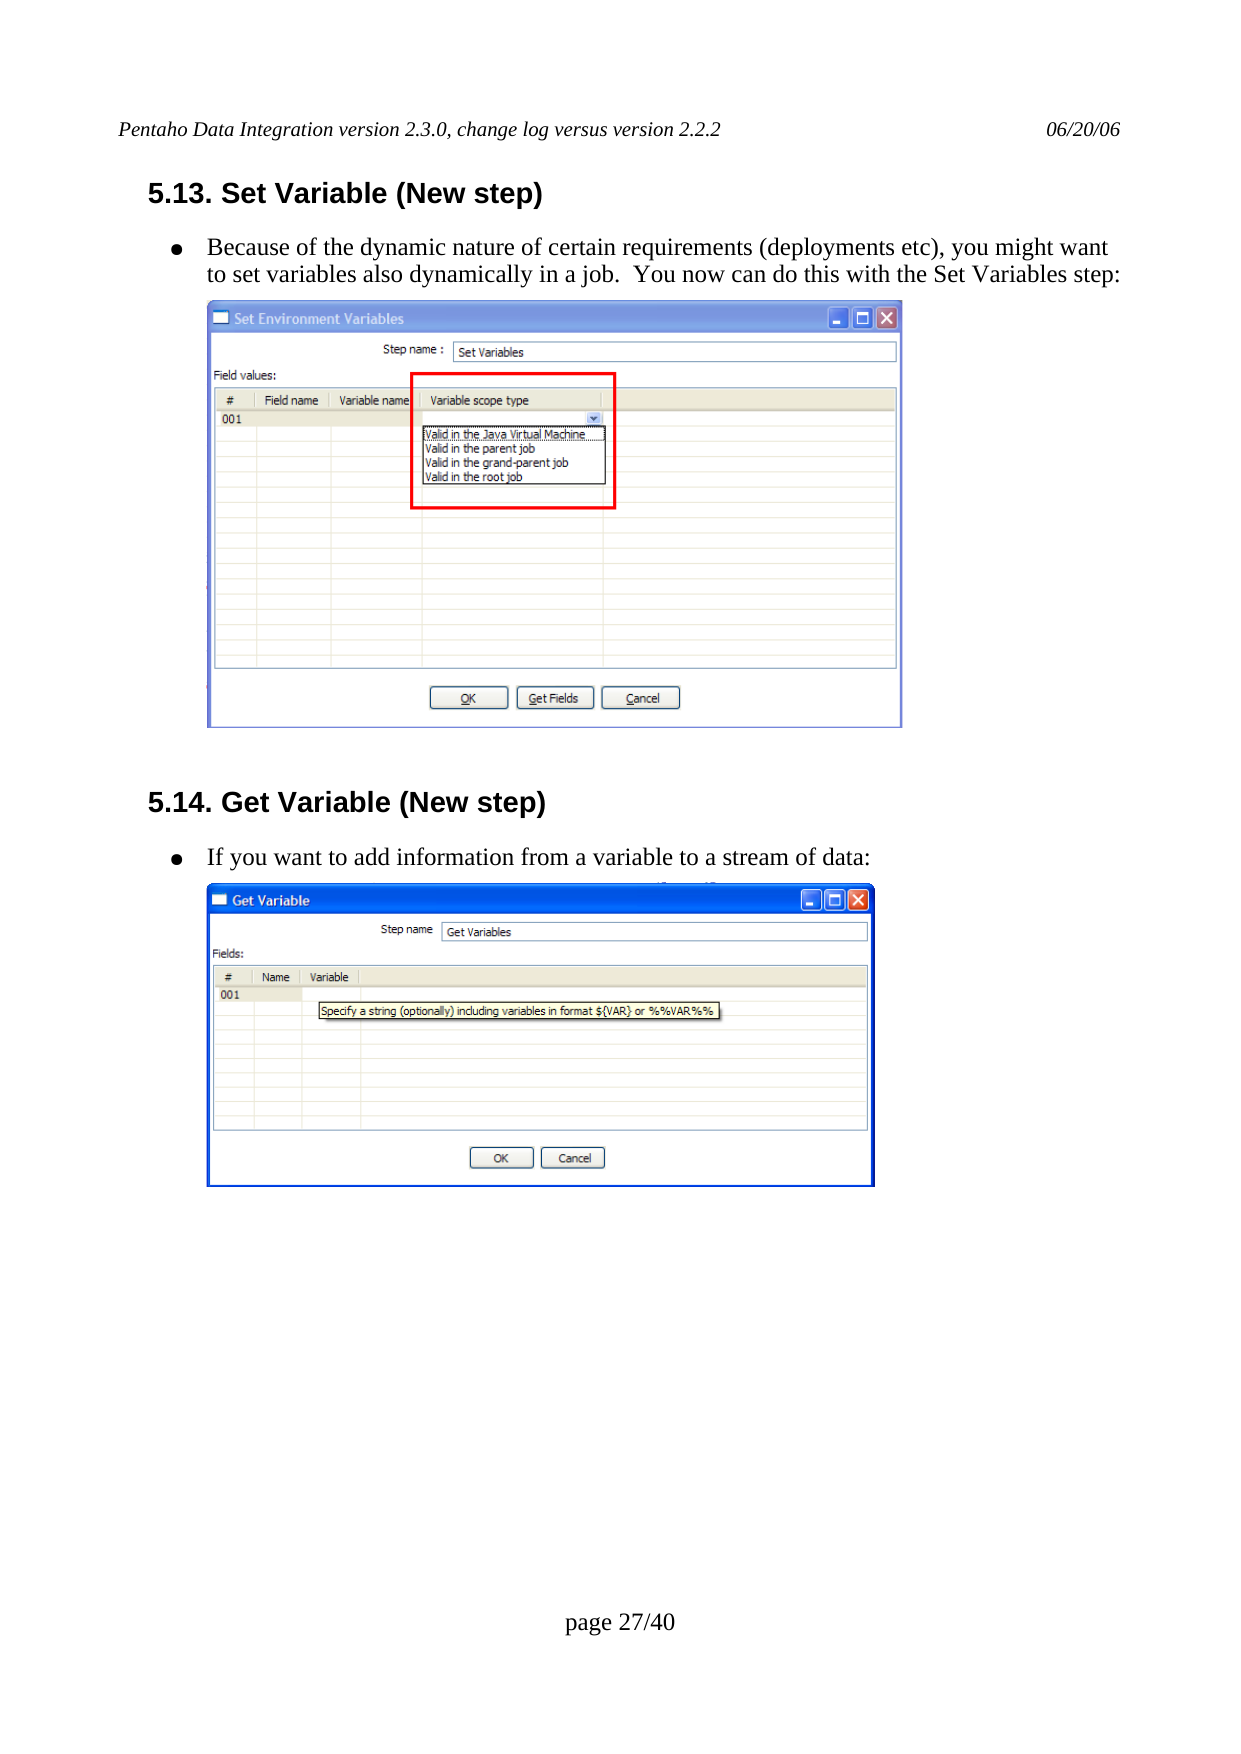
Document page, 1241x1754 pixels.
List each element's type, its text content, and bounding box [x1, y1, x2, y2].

subtitle Get Variable (New step) [148, 786, 1122, 819]
subtitle Set Variable (New step) [148, 177, 1122, 209]
list Because of the dynamic nature of certain requirements (deployments etc), you might want to set variables also dynamically in a job. You now can do this with the Set Variables step: [207, 233, 1122, 288]
list If you want to add information from a variable to a stream of data: [207, 843, 1122, 870]
